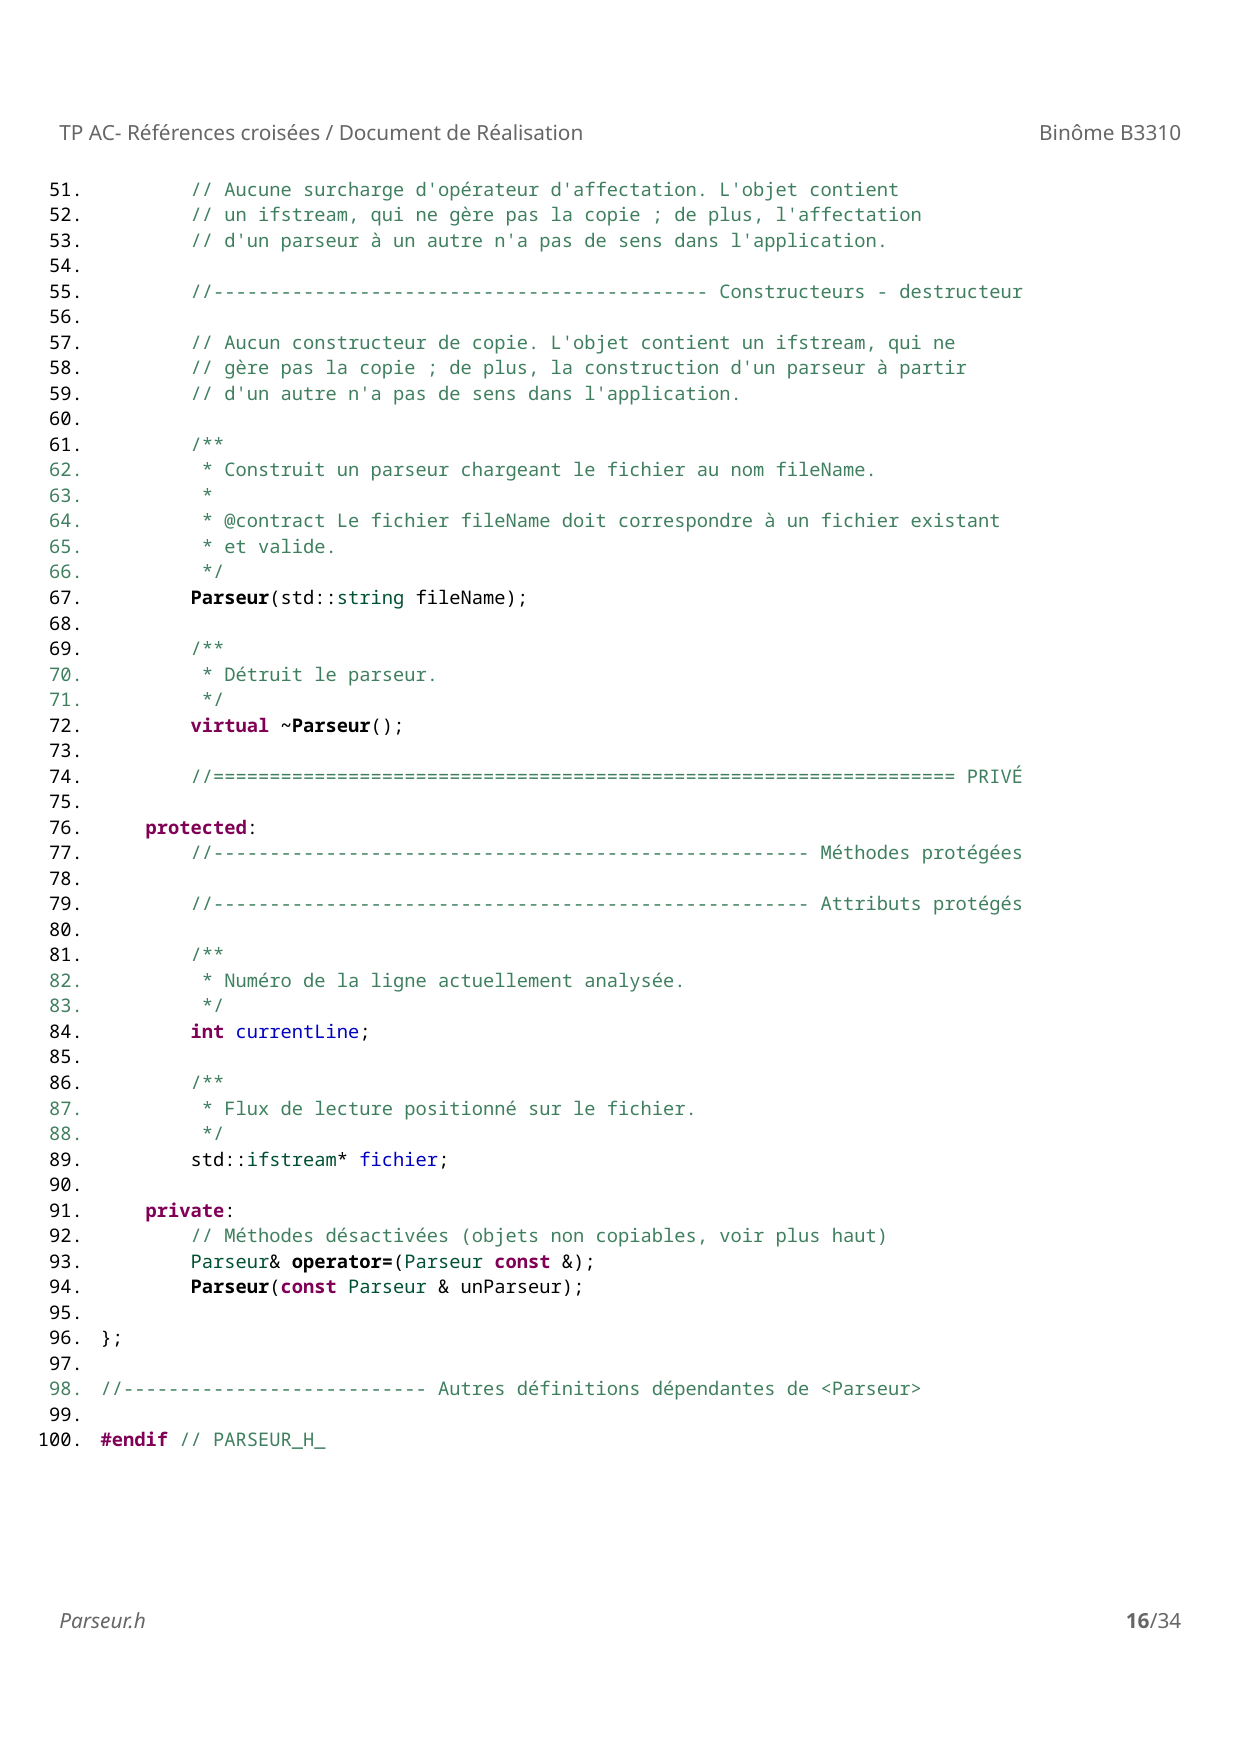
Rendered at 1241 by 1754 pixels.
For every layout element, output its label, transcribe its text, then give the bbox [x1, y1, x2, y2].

list //--------------------------- Autres définitions dépendantes de <Parseur> [83, 1376, 1181, 1401]
list * Construit un parseur chargeant le fichier au nom fileName. [83, 457, 1181, 482]
list //----------------------------------------------------- Attributs protégés [83, 891, 1181, 916]
list /** [83, 942, 1181, 967]
list // gère pas la copie ; de plus, la construction d'un parseur à partir [83, 355, 1181, 380]
list /** [83, 635, 1181, 661]
list int currentLine; [83, 1018, 1181, 1044]
list Parseur(const Parseur & unParseur); [83, 1273, 1181, 1299]
list /** [83, 1069, 1181, 1095]
list #endif // PARSEUR_H_ [83, 1427, 1181, 1452]
list // d'un autre n'a pas de sens dans l'application. [83, 380, 1181, 406]
list //================================================================== PRIVÉ [83, 763, 1181, 788]
list }; [83, 1324, 1181, 1350]
list * Numéro de la ligne actuellement analysée. [83, 967, 1181, 993]
list std::ifstream* fichier; [83, 1146, 1181, 1171]
list * et valide. [83, 533, 1181, 559]
list virtual ~Parseur(); [83, 712, 1181, 737]
list private: [83, 1197, 1181, 1222]
list * Flux de lecture positionné sur le fichier. [83, 1095, 1181, 1120]
list // Aucune surcharge d'opérateur d'affectation. L'objet contient [83, 176, 1181, 202]
list // un ifstream, qui ne gère pas la copie ; de plus, l'affectation [83, 202, 1181, 227]
list * Détruit le parseur. [83, 661, 1181, 686]
list Parseur(std::string fileName); [83, 584, 1181, 610]
list */ [83, 559, 1181, 584]
list // Méthodes désactivées (objets non copiables, voir plus haut) [83, 1222, 1181, 1248]
list protected: [83, 814, 1181, 839]
list * [83, 482, 1181, 508]
list //----------------------------------------------------- Méthodes protégées [83, 839, 1181, 865]
list // Aucun constructeur de copie. L'objet contient un ifstream, qui ne [83, 329, 1181, 355]
list //-------------------------------------------- Constructeurs - destructeur [83, 278, 1181, 304]
list */ [83, 686, 1181, 712]
list /** [83, 431, 1181, 457]
list */ [83, 1120, 1181, 1146]
list */ [83, 993, 1181, 1018]
list * @contract Le fichier fileName doit correspondre à un fichier existant [83, 508, 1181, 533]
list Parseur& operator=(Parseur const &); [83, 1248, 1181, 1273]
list // d'un parseur à un autre n'a pas de sens dans l'application. [83, 227, 1181, 253]
